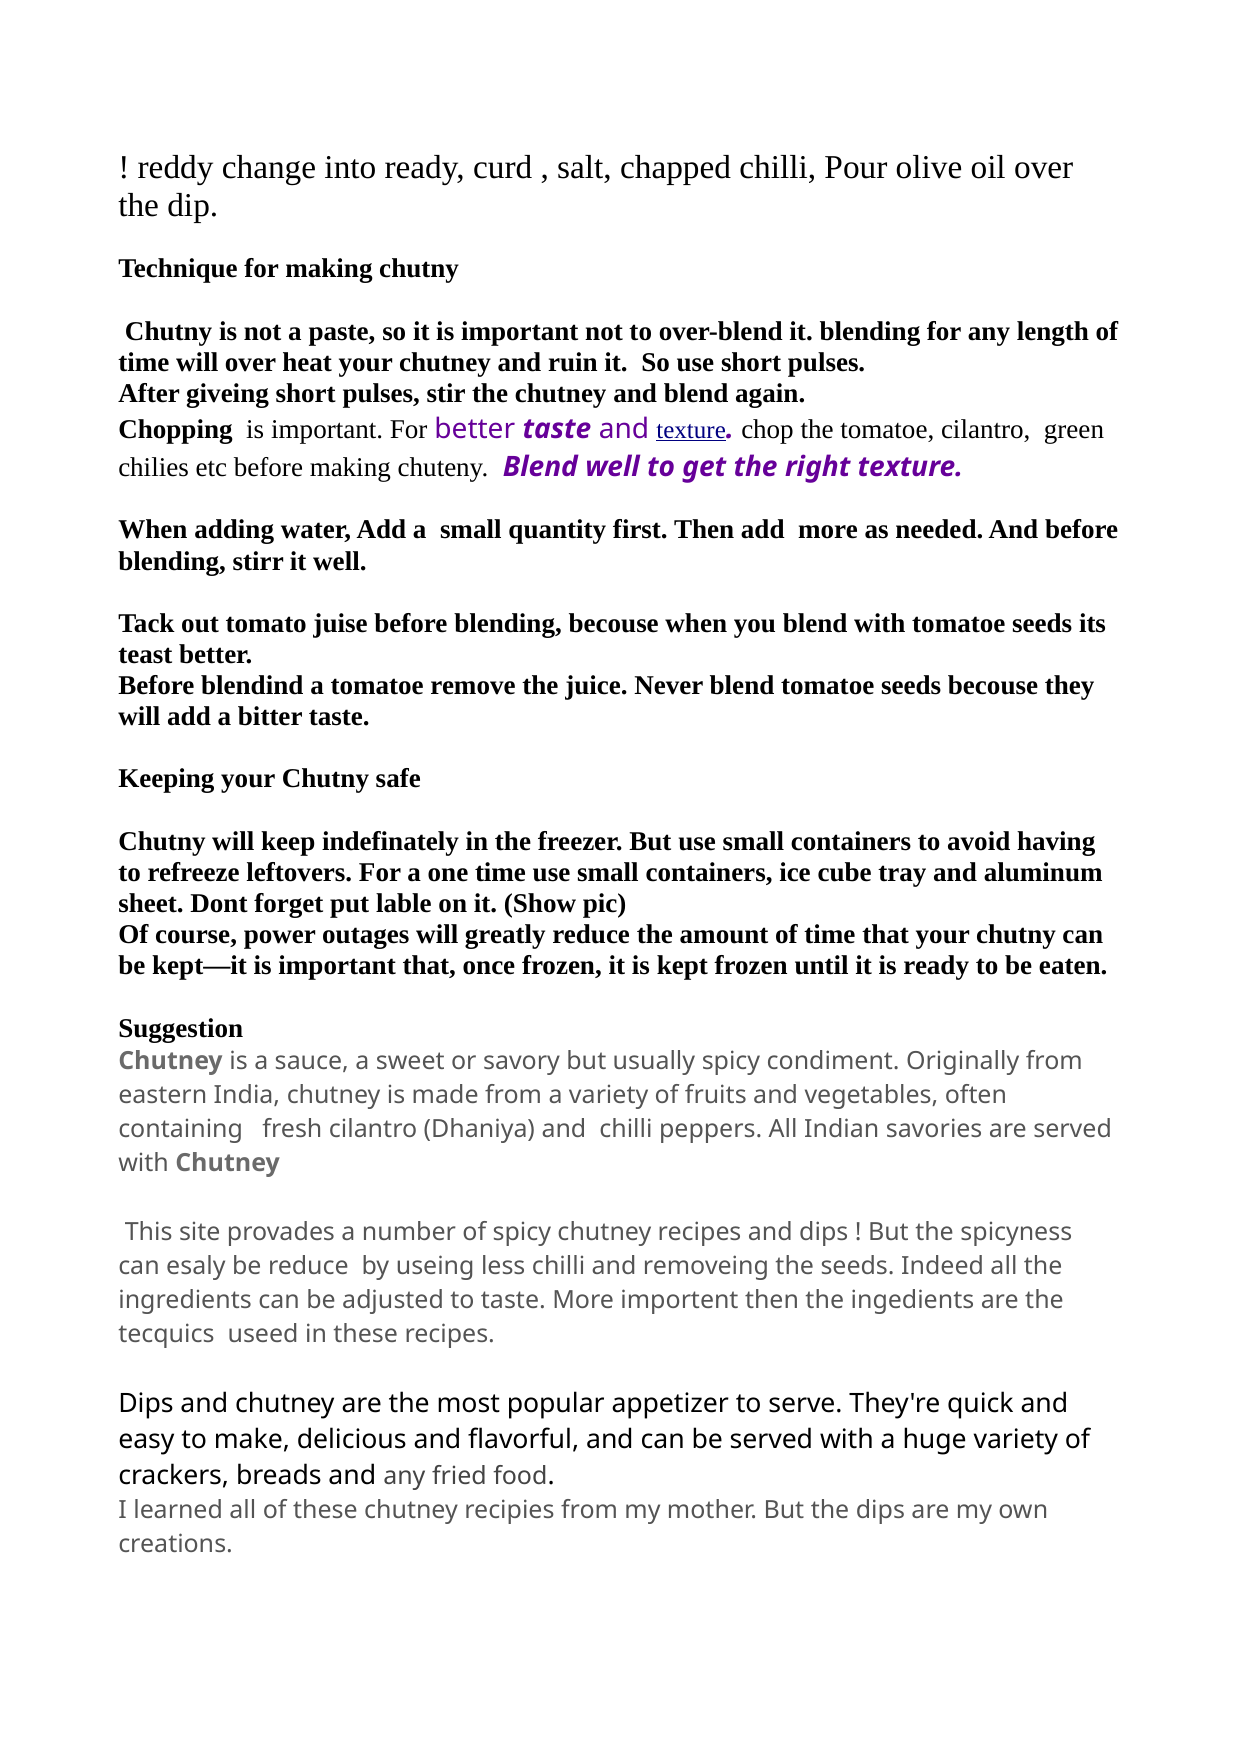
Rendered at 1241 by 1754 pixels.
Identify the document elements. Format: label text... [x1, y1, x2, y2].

text This site provades a number of spicy chutney recipes and dips ! But the spicyness can esaly be reduce by useing less chilli and removeing the seeds. Indeed all the ingredients can be adjusted to taste. More importent then the ingedients are the tecquics useed in these recipes. [118, 1213, 1122, 1349]
text Before blendind a tomatoe remove the juice. Never blend tomatoe seeds becouse they will add a bitter taste. [118, 669, 1122, 731]
text Of course, power outages will greatly reduce the amount of time that your chutny can be kept—it is important that, once frozen, it is kept frozen until it is ready to be eaten. [118, 918, 1122, 981]
text Technique for making chutny [118, 252, 1122, 283]
text Chopping is important. For better taste and texture. chop the tomatoe, cilantro, green chilies etc before making chuteny. Blend well to get the right texture. [118, 408, 1122, 485]
text I learned all of these chutney recipies from my mother. But the dips are my own creations. [118, 1492, 1122, 1560]
text Keeping your Chutny safe [118, 763, 1122, 794]
text ! reddy change into ready, curd , salt, chapped chilli, Pour olive oil over the dip. [118, 147, 1122, 223]
text After giveing short pulses, stir the chutney and blend again. [118, 377, 1122, 408]
text Suggestion [118, 1012, 1122, 1043]
text Dips and chutney are the most popular appetizer to serve. They're quick and easy to make, delicious and flavorful, and can be served with a huge variety of crackers, breads and any fried food. [118, 1383, 1122, 1492]
text Tack out tomato juise before blending, becouse when you blend with tomatoe seeds its teast better. [118, 607, 1122, 669]
text Chutny is not a paste, so it is important not to over-blend it. blending for any length of time will over heat your chutney and ruin it. So use short pulses. [118, 314, 1122, 377]
text Chutny will keep indefinately in the freezer. But use small containers to avoid having to refreeze leftovers. For a one time use small containers, ice cube tray and aluminum sheet. Dont forget put lable on it. (Show pic) [118, 825, 1122, 918]
text When adding water, Add a small quantity first. Then add more as needed. And before blending, stirr it well. [118, 513, 1122, 576]
text Chutney is a sauce, a sweet or savory but usually spicy condiment. Originally from eastern India, chutney is made from a variety of fruits and vegetables, often containing fresh cilantro (Dhaniya) and chilli peppers. All Indian savories are served with Chutney [118, 1043, 1122, 1179]
